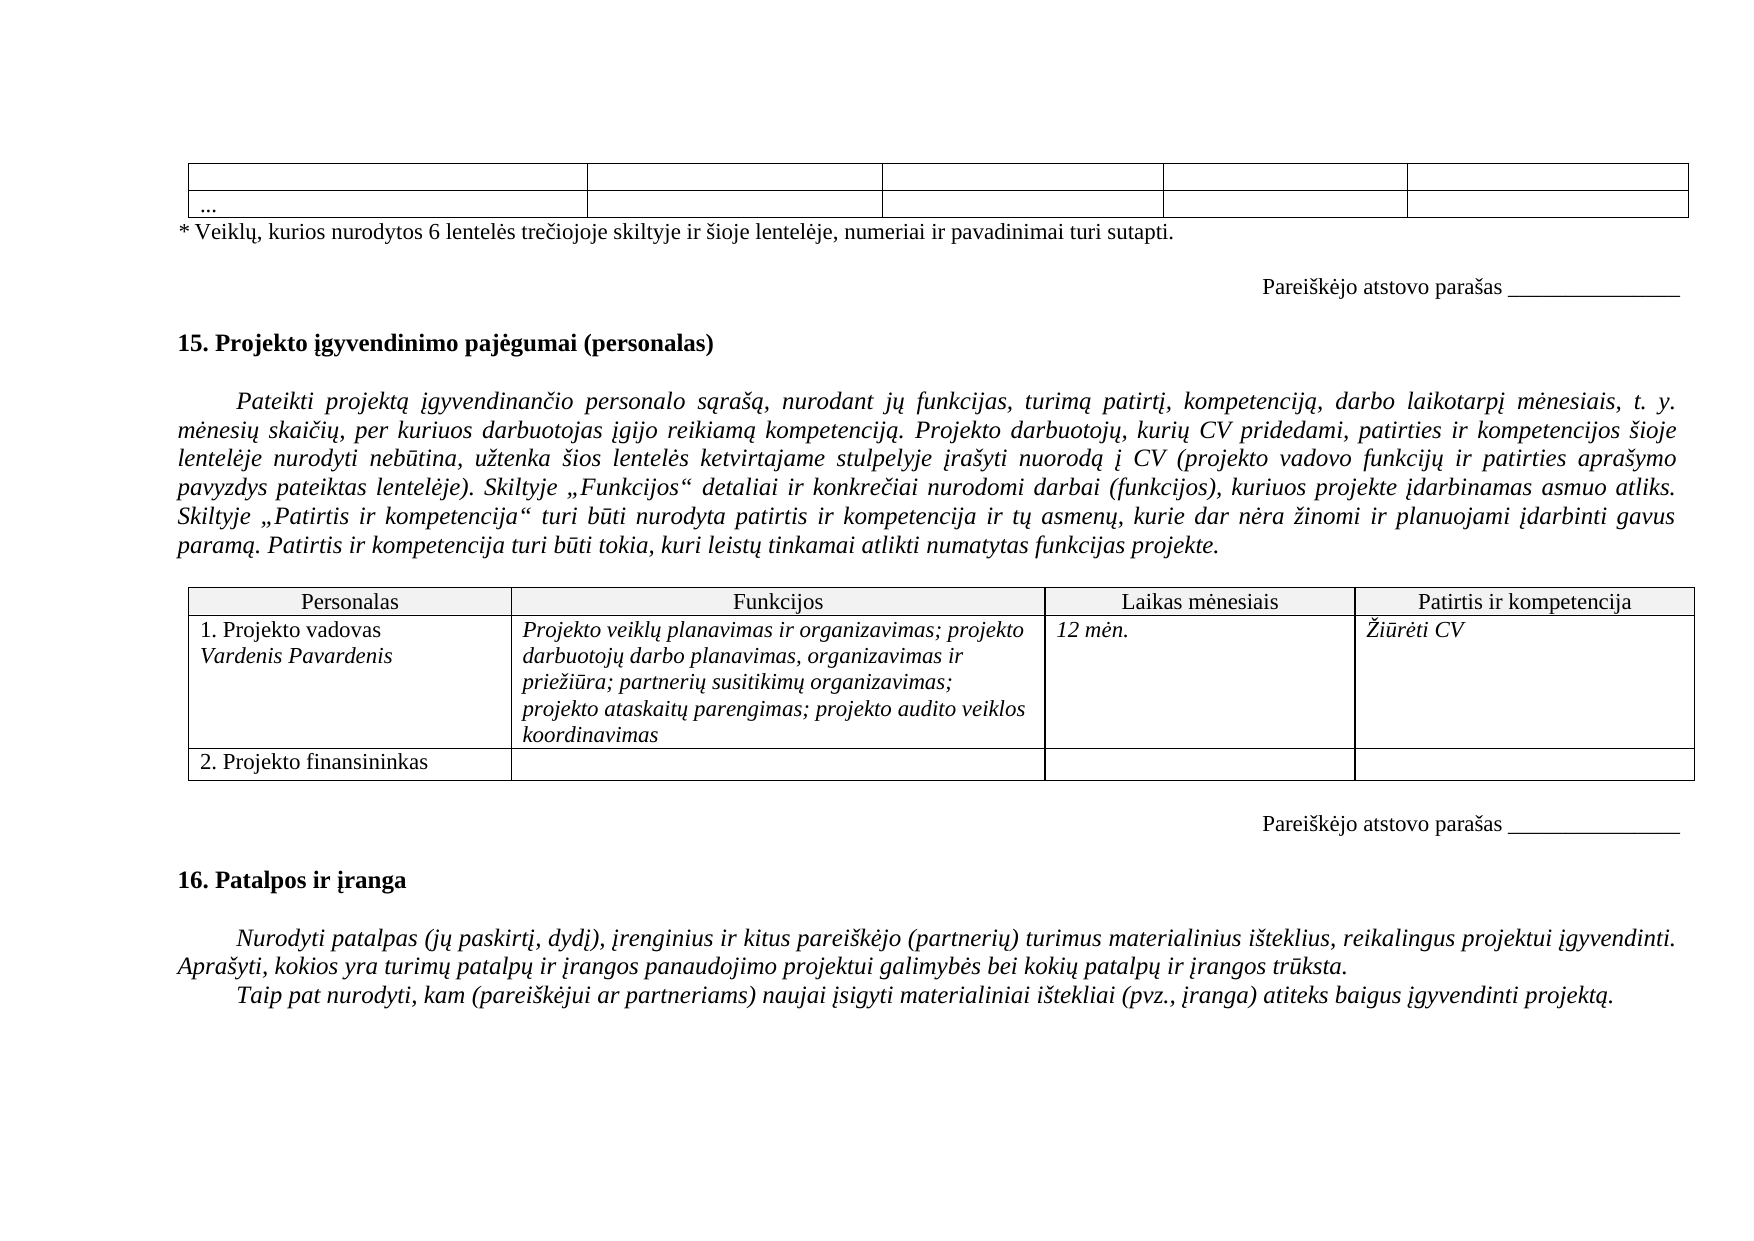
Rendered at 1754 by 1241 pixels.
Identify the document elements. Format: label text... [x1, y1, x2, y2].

table_header Patirtis ir kompetencija [1356, 588, 1694, 614]
text * Veiklų, kurios nurodytos 6 lentelės trečiojoje skiltyje ir šioje lentelėje, numeriai ir pavadinimai turi sutapti. [177, 218, 1680, 244]
table_cell ... [189, 191, 587, 217]
table_cell 2. Projekto finansininkas [189, 749, 511, 780]
text 16. Patalpos ir įranga [177, 865, 1680, 894]
table_cell [1046, 749, 1354, 780]
table_cell 1. Projekto vadovas Vardenis Pavardenis [189, 616, 511, 747]
text Nurodyti patalpas (jų paskirtį, dydį), įrenginius ir kitus pareiškėjo (partnerių) turimus materialinius išteklius, reikalingus projektui įgyvendinti. Aprašyti, kokios yra turimų patalpų ir įrangos panaudojimo projektui galimybės bei kokių patalpų ir įrangos trūksta. [177, 923, 1680, 980]
table_cell [189, 164, 587, 190]
table_cell [1356, 749, 1694, 780]
table_cell [1408, 191, 1688, 217]
table_cell [1408, 164, 1688, 190]
table_cell [512, 749, 1044, 780]
table_cell [883, 164, 1163, 190]
table_cell 12 mėn. [1046, 616, 1354, 747]
table_header Funkcijos [512, 588, 1044, 614]
table_cell [1164, 164, 1407, 190]
table_header Laikas mėnesiais [1046, 588, 1354, 614]
table_cell Žiūrėti CV [1356, 616, 1694, 747]
table_cell [883, 191, 1163, 217]
table_cell [1164, 191, 1407, 217]
text Pateikti projektą įgyvendinančio personalo sąrašą, nurodant jų funkcijas, turimą patirtį, kompetenciją, darbo laikotarpį mėnesiais, t. y. mėnesių skaičių, per kuriuos darbuotojas įgijo reikiamą kompetenciją. Projekto darbuotojų, kurių CV pridedami, patirties ir kompetencijos šioje lentelėje nurodyti nebūtina, užtenka šios lentelės ketvirtajame stulpelyje įrašyti nuorodą į CV (projekto vadovo funkcijų ir patirties aprašymo pavyzdys pateiktas lentelėje). Skiltyje „Funkcijos“ detaliai ir konkrečiai nurodomi darbai (funkcijos), kuriuos projekte įdarbinamas asmuo atliks. Skiltyje „Patirtis ir kompetencija“ turi būti nurodyta patirtis ir kompetencija ir tų asmenų, kurie dar nėra žinomi ir planuojami įdarbinti gavus paramą. Patirtis ir kompetencija turi būti tokia, kuri leistų tinkamai atlikti numatytas funkcijas projekte. [177, 386, 1680, 558]
table_cell [588, 191, 882, 217]
table_cell Projekto veiklų planavimas ir organizavimas; projekto darbuotojų darbo planavimas, organizavimas ir priežiūra; partnerių susitikimų organizavimas; projekto ataskaitų parengimas; projekto audito veiklos koordinavimas [512, 616, 1044, 747]
table_header Personalas [189, 588, 511, 614]
text Pareiškėjo atstovo parašas _______________ [177, 273, 1680, 300]
text 15. Projekto įgyvendinimo pajėgumai (personalas) [177, 328, 1680, 357]
table_cell [588, 164, 882, 190]
text Taip pat nurodyti, kam (pareiškėjui ar partneriams) naujai įsigyti materialiniai ištekliai (pvz., įranga) atiteks baigus įgyvendinti projektą. [177, 980, 1680, 1009]
text Pareiškėjo atstovo parašas _______________ [177, 810, 1680, 836]
